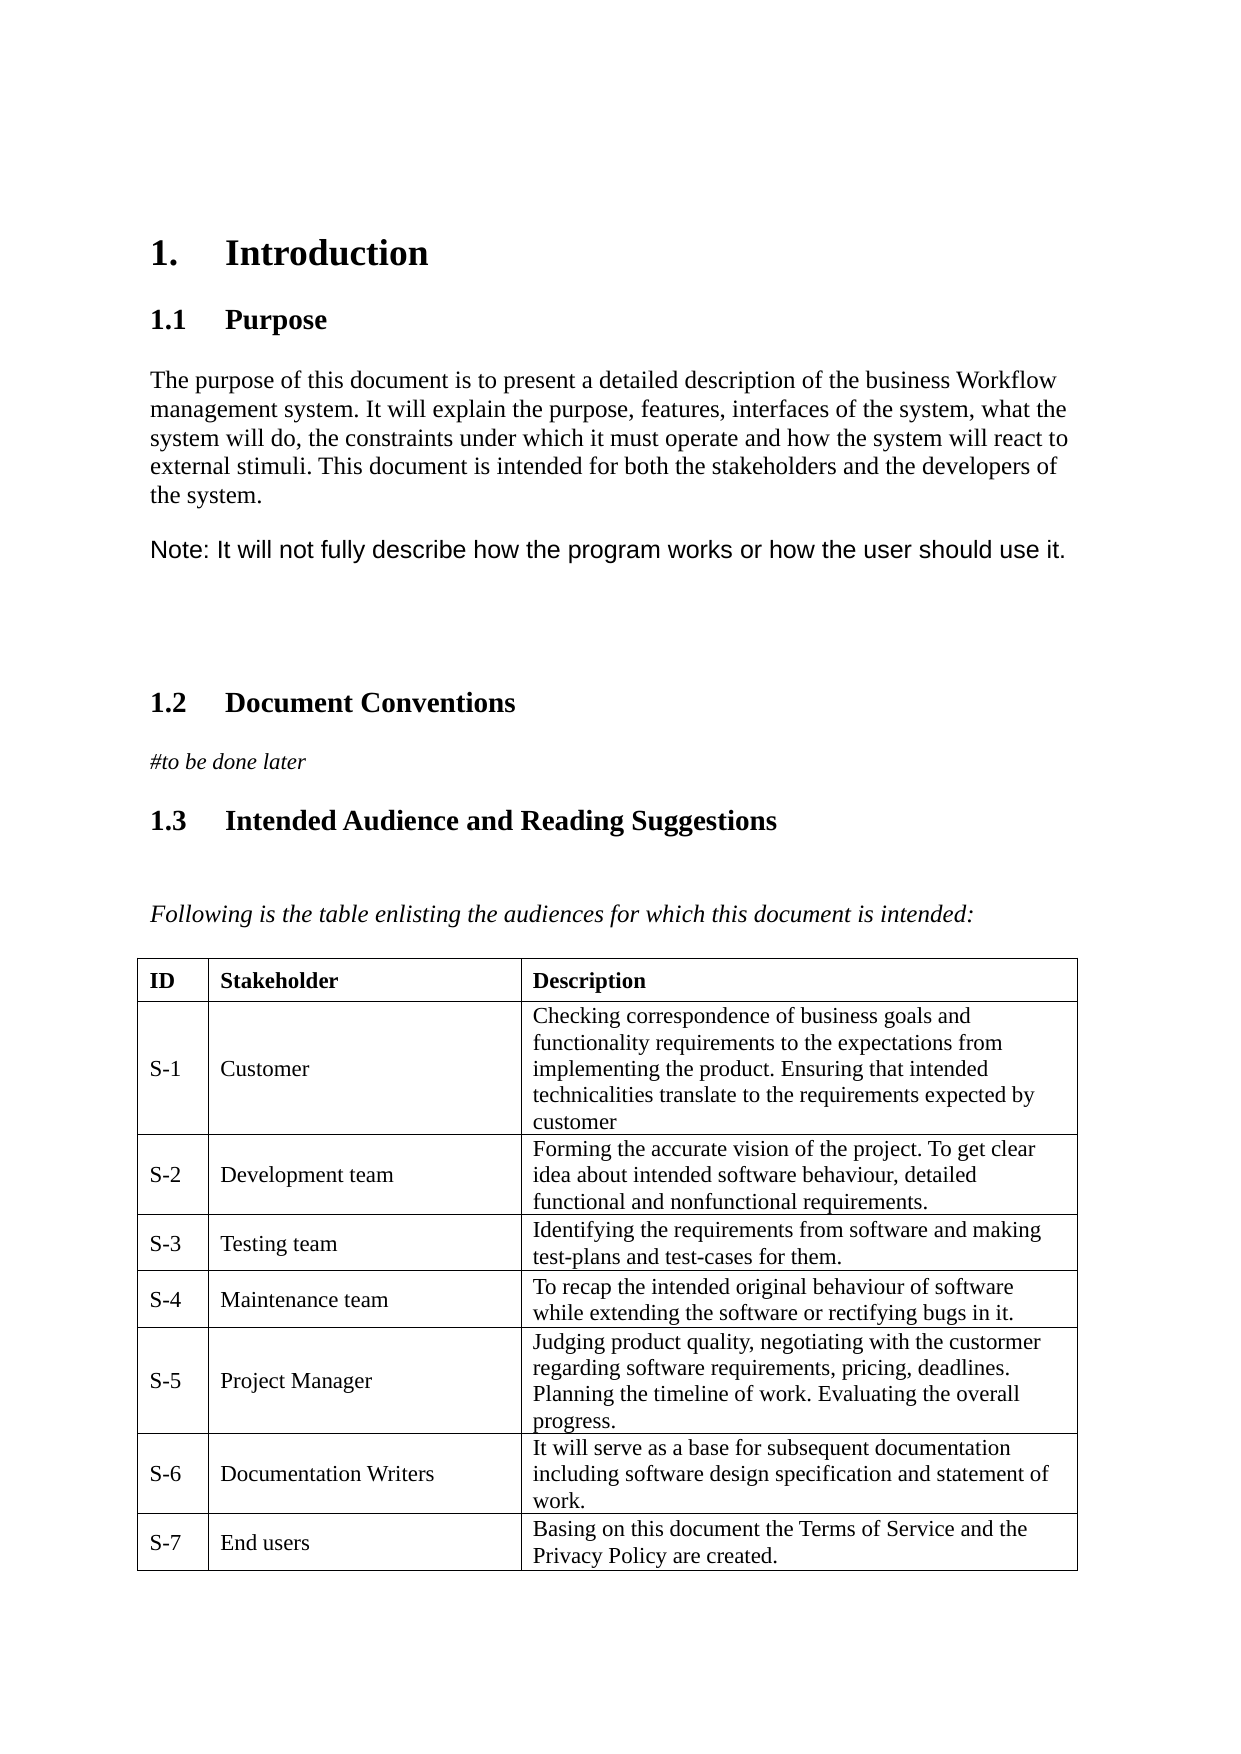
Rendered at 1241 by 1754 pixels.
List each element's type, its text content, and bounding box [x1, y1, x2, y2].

table_cell It will serve as a base for subsequent documentation including software design specification and statement of work. [522, 1434, 1077, 1513]
table_header Stakeholder [209, 959, 521, 1001]
subtitle Introduction [150, 230, 1090, 273]
text The purpose of this document is to present a detailed description of the business Workflow management system. It will explain the purpose, features, interfaces of the system, what the system will do, the constraints under which it must operate and how the system will react to external stimuli. This document is intended for both the stakeholders and the developers of the system. [150, 365, 1090, 509]
text Note: It will not fully describe how the program works or how the user should use it. [150, 535, 1090, 564]
table_cell Identifying the requirements from software and making test-plans and test-cases for them. [522, 1215, 1077, 1270]
table_cell S-2 [138, 1135, 208, 1214]
table_cell S-3 [138, 1215, 208, 1270]
table_cell Checking correspondence of business goals and functionality requirements to the expectations from implementing the product. Ensuring that intended technicalities translate to the requirements expected by customer [522, 1002, 1077, 1134]
text #to be done later [150, 748, 1090, 774]
table_cell Judging product quality, negotiating with the custormer regarding software requirements, pricing, deadlines. Planning the timeline of work. Evaluating the overall progress. [522, 1328, 1077, 1433]
table_cell S-5 [138, 1328, 208, 1433]
subtitle Purpose [150, 302, 1090, 336]
table_cell S-4 [138, 1271, 208, 1327]
table_cell To recap the intended original behaviour of software while extending the software or rectifying bugs in it. [522, 1271, 1077, 1327]
table_cell S-7 [138, 1514, 208, 1569]
text Following is the table enlisting the audiences for which this document is intended: [150, 899, 1090, 928]
table_cell Forming the accurate vision of the project. To get clear idea about intended software behaviour, detailed functional and nonfunctional requirements. [522, 1135, 1077, 1214]
table_cell Project Manager [209, 1328, 521, 1433]
table_cell Development team [209, 1135, 521, 1214]
table_header ID [138, 959, 208, 1001]
table_cell Documentation Writers [209, 1434, 521, 1513]
table_cell Customer [209, 1002, 521, 1134]
subtitle Intended Audience and Reading Suggestions [150, 803, 1090, 837]
table_cell Basing on this document the Terms of Service and the Privacy Policy are created. [522, 1514, 1077, 1569]
table_cell Maintenance team [209, 1271, 521, 1327]
table_cell S-1 [138, 1002, 208, 1134]
table_cell S-6 [138, 1434, 208, 1513]
table_cell End users [209, 1514, 521, 1569]
table_header Description [522, 959, 1077, 1001]
table_cell Testing team [209, 1215, 521, 1270]
subtitle Document Conventions [150, 685, 1090, 719]
